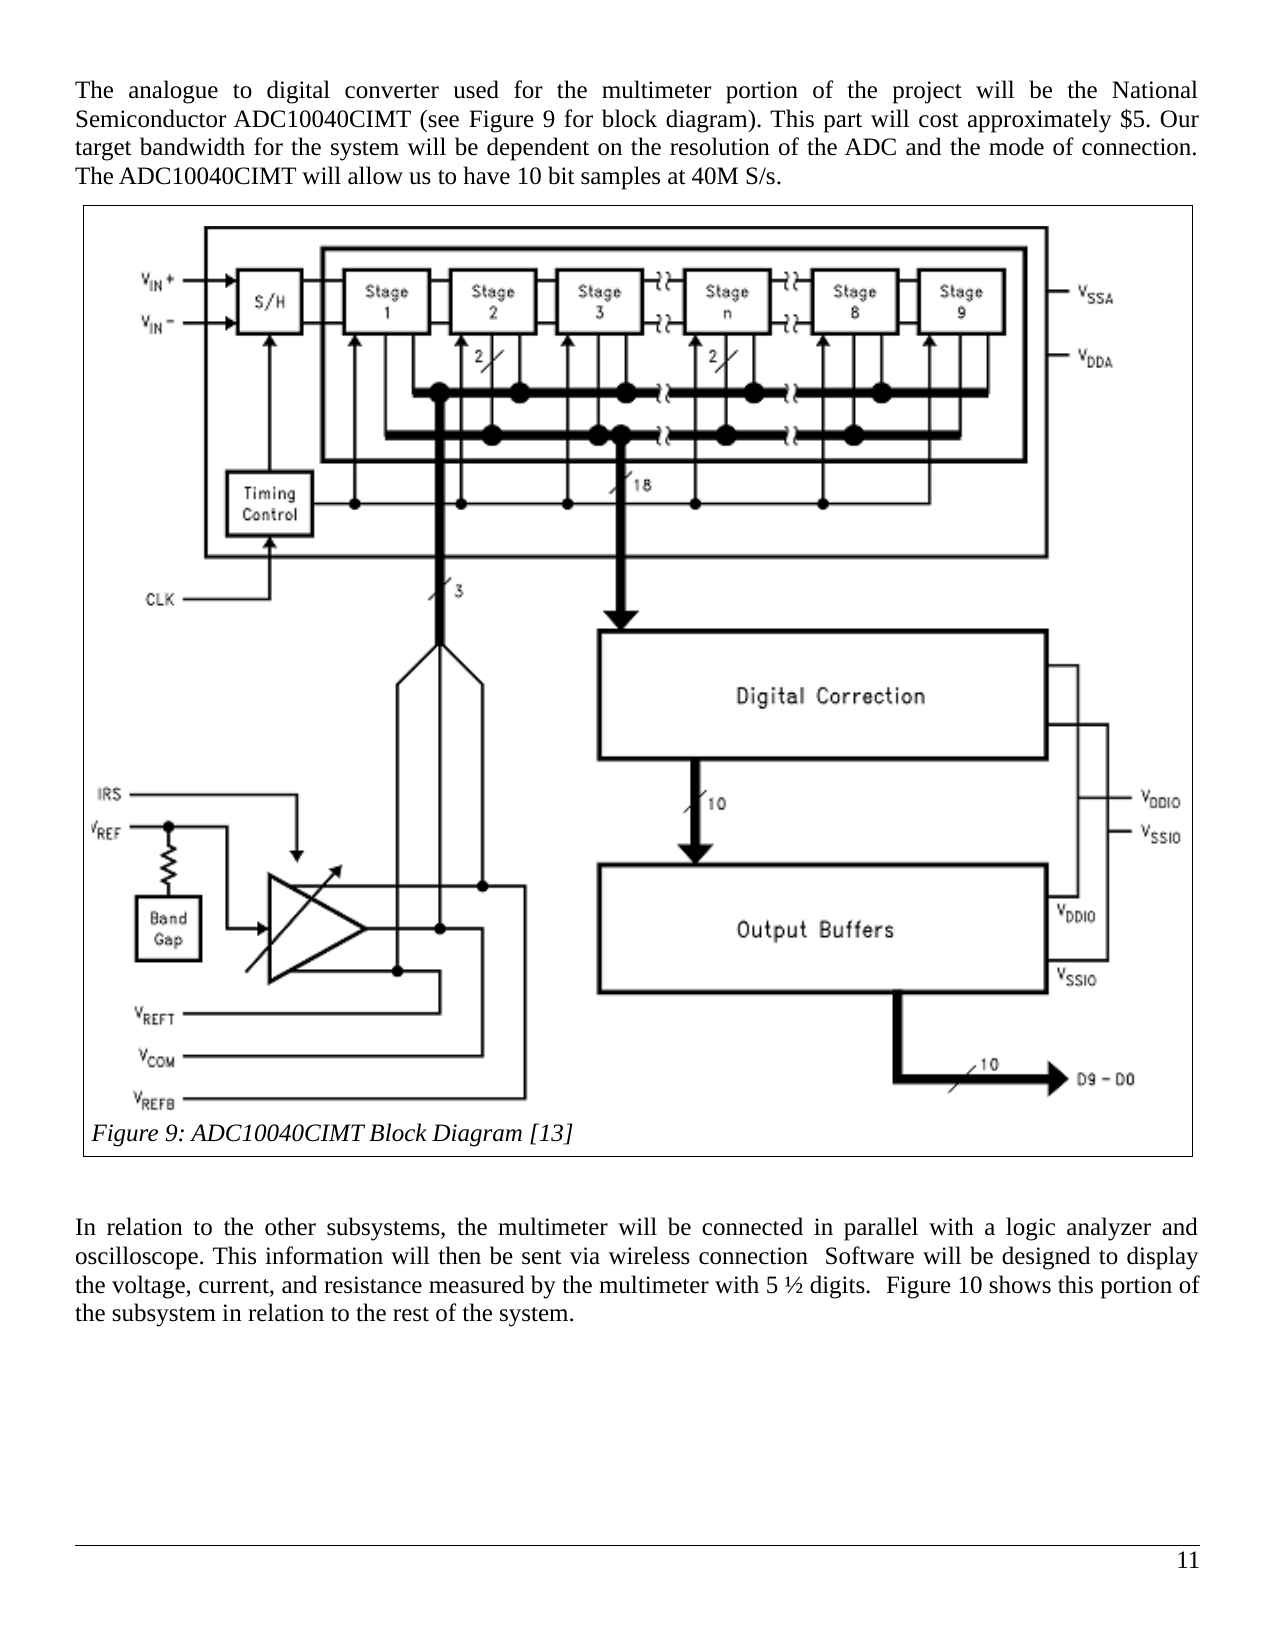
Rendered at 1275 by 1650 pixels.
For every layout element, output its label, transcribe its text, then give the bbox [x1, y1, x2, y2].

text [84, 206, 1192, 1156]
text The analogue to digital converter used for the multimeter portion of the project will be the National Semiconductor ADC10040CIMT (see Figure 9 for block diagram). This part will cost approximately $5. Our target bandwidth for the system will be dependent on the resolution of the ADC and the mode of connection. The ADC10040CIMT will allow us to have 10 bit samples at 40M S/s. [75, 75, 1200, 190]
text Figure 9: ADC10040CIMT Block Diagram [13] [91, 1119, 1183, 1147]
picture [91, 226, 1184, 1119]
text In relation to the other subsystems, the multimeter will be connected in parallel with a logic analyzer and oscilloscope. This information will then be sent via wireless connection Software will be designed to display the voltage, current, and resistance measured by the multimeter with 5 ½ digits. Figure 10 shows this portion of the subsystem in relation to the rest of the system. [75, 1212, 1200, 1327]
